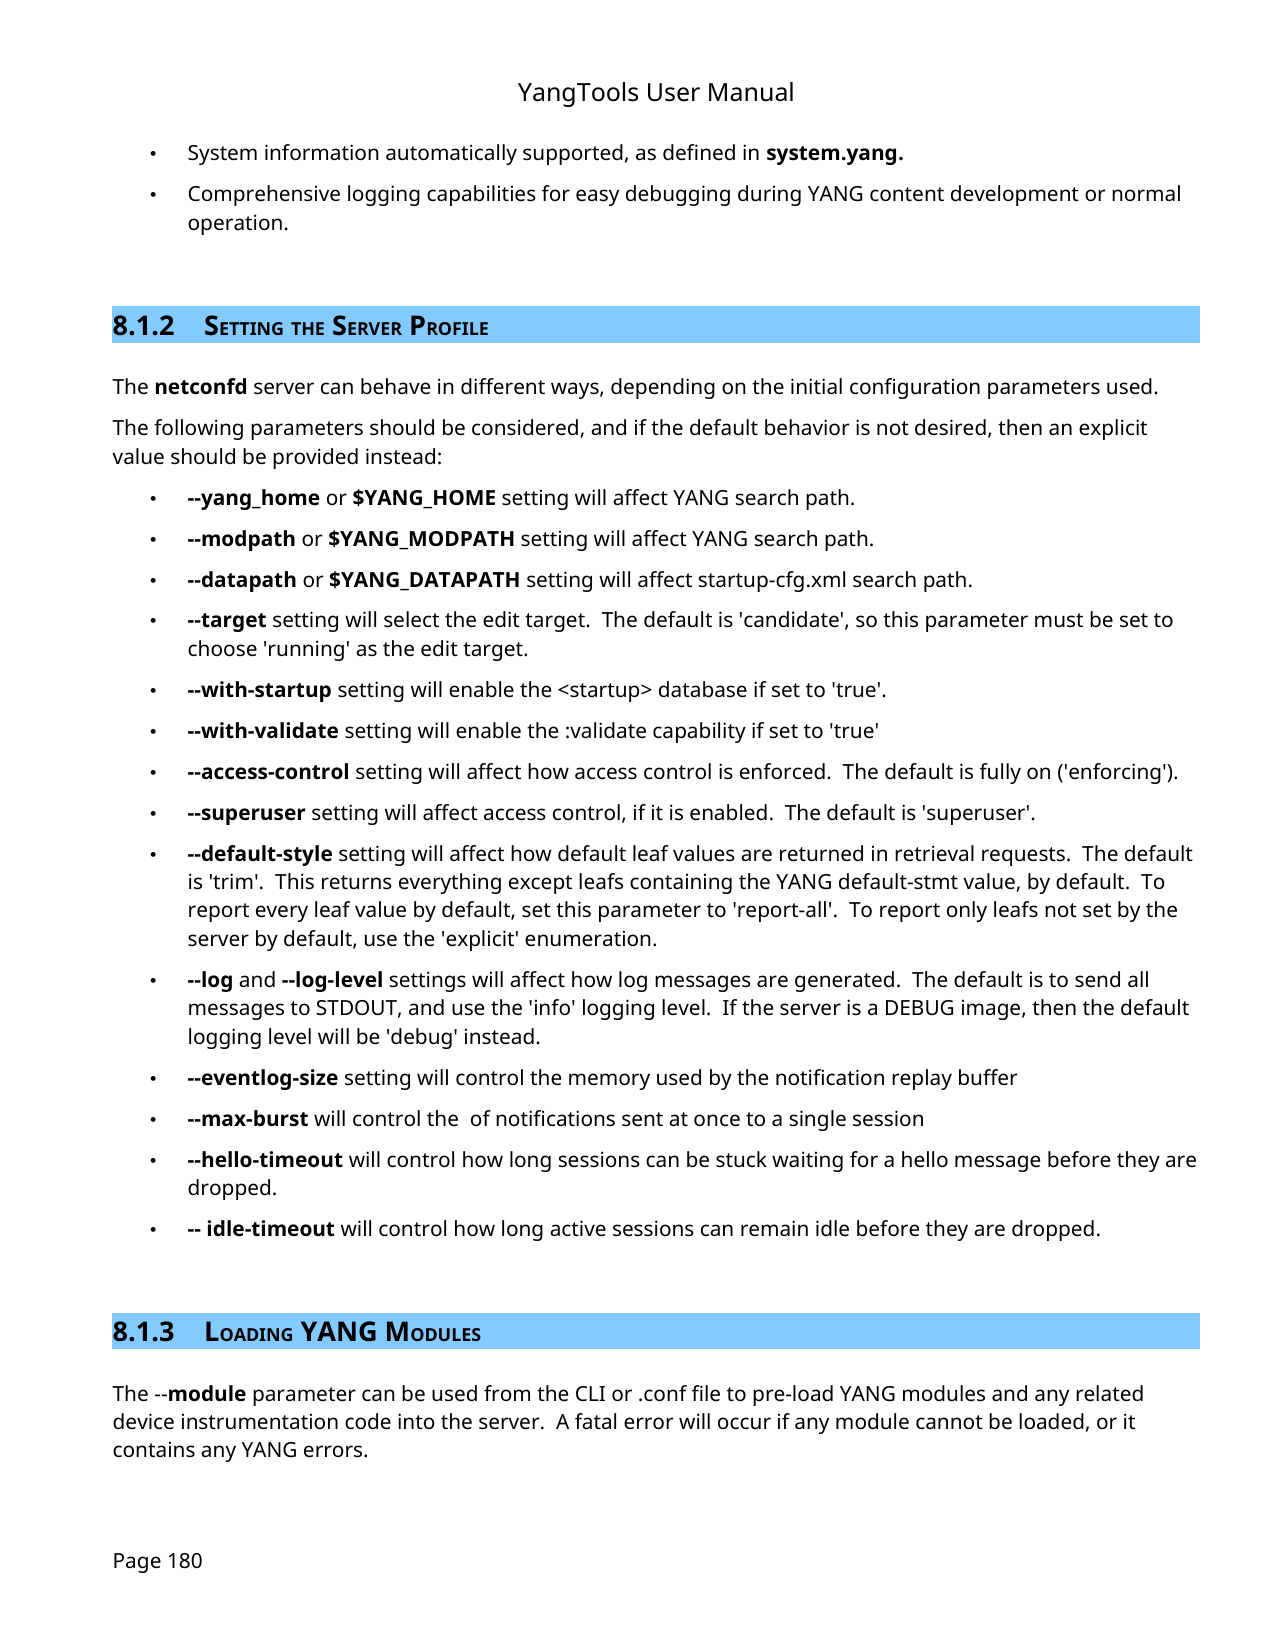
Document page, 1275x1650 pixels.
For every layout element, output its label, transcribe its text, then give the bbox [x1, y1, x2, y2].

subtitle Setting the Server Profile [112, 306, 1200, 343]
list --log and --log-level settings will affect how log messages are generated. The default is to send all messages to STDOUT, and use the 'info' logging level. If the server is a DEBUG image, then the default logging level will be 'debug' instead. [150, 965, 1200, 1050]
list System information automatically supported, as defined in system.yang. [150, 138, 1200, 167]
text The following parameters should be considered, and if the default behavior is not desired, then an explicit value should be provided instead: [112, 413, 1200, 470]
list --yang_home or $YANG_HOME setting will affect YANG search path. [150, 483, 1200, 511]
list --hello-timeout will control how long sessions can be stuck waiting for a hello message before they are dropped. [150, 1145, 1200, 1202]
list --max-burst will control the of notifications sent at once to a single session [150, 1104, 1200, 1132]
list --eventlog-size setting will control the memory used by the notification replay buffer [150, 1063, 1200, 1091]
list --with-validate setting will enable the :validate capability if set to 'true' [150, 716, 1200, 744]
list -- idle-timeout will control how long active sessions can remain idle before they are dropped. [150, 1214, 1200, 1242]
list Comprehensive logging capabilities for easy debugging during YANG content development or normal operation. [150, 179, 1200, 236]
text The --module parameter can be used from the CLI or .conf file to pre-load YANG modules and any related device instrumentation code into the server. A fatal error will occur if any module cannot be loaded, or it contains any YANG errors. [112, 1379, 1200, 1464]
subtitle Loading YANG Modules [112, 1313, 1200, 1349]
text The netconfd server can behave in different ways, depending on the initial configuration parameters used. [112, 372, 1200, 401]
list --default-style setting will affect how default leaf values are returned in retrieval requests. The default is 'trim'. This returns everything except leafs containing the YANG default-stmt value, by default. To report every leaf value by default, set this parameter to 'report-all'. To report only leafs not set by the server by default, use the 'explicit' enumeration. [150, 839, 1200, 952]
list --access-control setting will affect how access control is enforced. The default is fully on ('enforcing'). [150, 757, 1200, 785]
list --modpath or $YANG_MODPATH setting will affect YANG search path. [150, 524, 1200, 552]
list --with-startup setting will enable the <startup> database if set to 'true'. [150, 675, 1200, 703]
list --datapath or $YANG_DATAPATH setting will affect startup-cfg.xml search path. [150, 565, 1200, 593]
list --superuser setting will affect access control, if it is enabled. The default is 'superuser'. [150, 798, 1200, 826]
list --target setting will select the edit target. The default is 'candidate', so this parameter must be set to choose 'running' as the edit target. [150, 606, 1200, 662]
